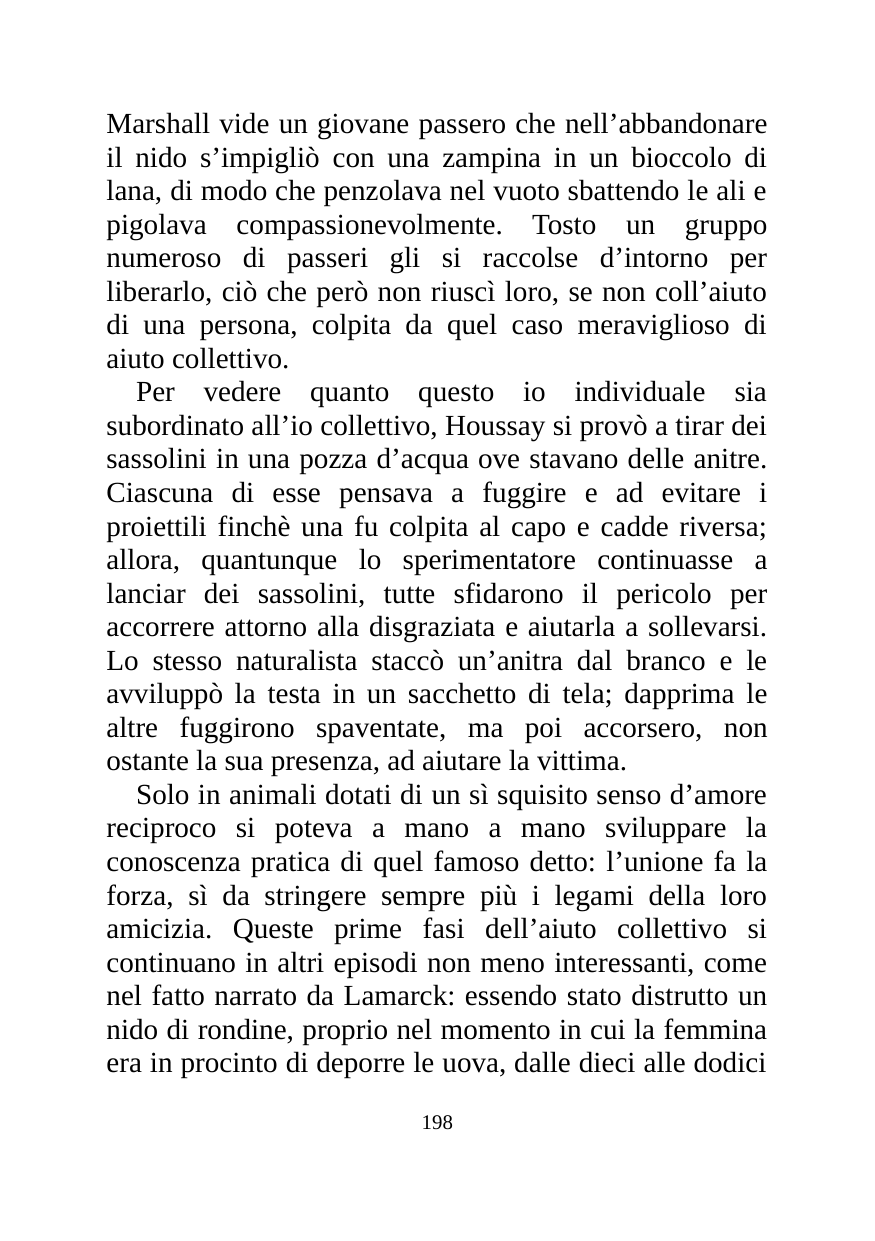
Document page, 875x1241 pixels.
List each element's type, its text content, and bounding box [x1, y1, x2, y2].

text Solo in animali dotati di un sì squisito senso d’amore reciproco si poteva a mano a mano sviluppare la conoscenza pratica di quel famoso detto: l’unione fa la forza, sì da stringere sempre più i legami della loro amicizia. Queste prime fasi dell’aiuto collettivo si continuano in altri episodi non meno interessanti, come nel fatto narrato da Lamarck: essendo stato distrutto un nido di rondine, proprio nel momento in cui la femmina era in procinto di deporre le uova, dalle dieci alle dodici [106, 777, 768, 1079]
text Marshall vide un giovane passero che nell’abbandonare il nido s’impigliò con una zampina in un bioccolo di lana, di modo che penzolava nel vuoto sbattendo le ali e pigolava compassionevolmente. Tosto un gruppo numeroso di passeri gli si raccolse d’intorno per liberarlo, ciò che però non riuscì loro, se non coll’aiuto di una persona, colpita da quel caso meraviglioso di aiuto collettivo. [106, 106, 768, 374]
text Per vedere quanto questo io individuale sia subordinato all’io collettivo, Houssay si provò a tirar dei sassolini in una pozza d’acqua ove stavano delle anitre. Ciascuna di esse pensava a fuggire e ad evitare i proiettili finchè una fu colpita al capo e cadde riversa; allora, quantunque lo sperimentatore continuasse a lanciar dei sassolini, tutte sfidarono il pericolo per accorrere attorno alla disgraziata e aiutarla a sollevarsi. Lo stesso naturalista staccò un’anitra dal branco e le avviluppò la testa in un sacchetto di tela; dapprima le altre fuggirono spaventate, ma poi accorsero, non ostante la sua presenza, ad aiutare la vittima. [106, 374, 768, 777]
